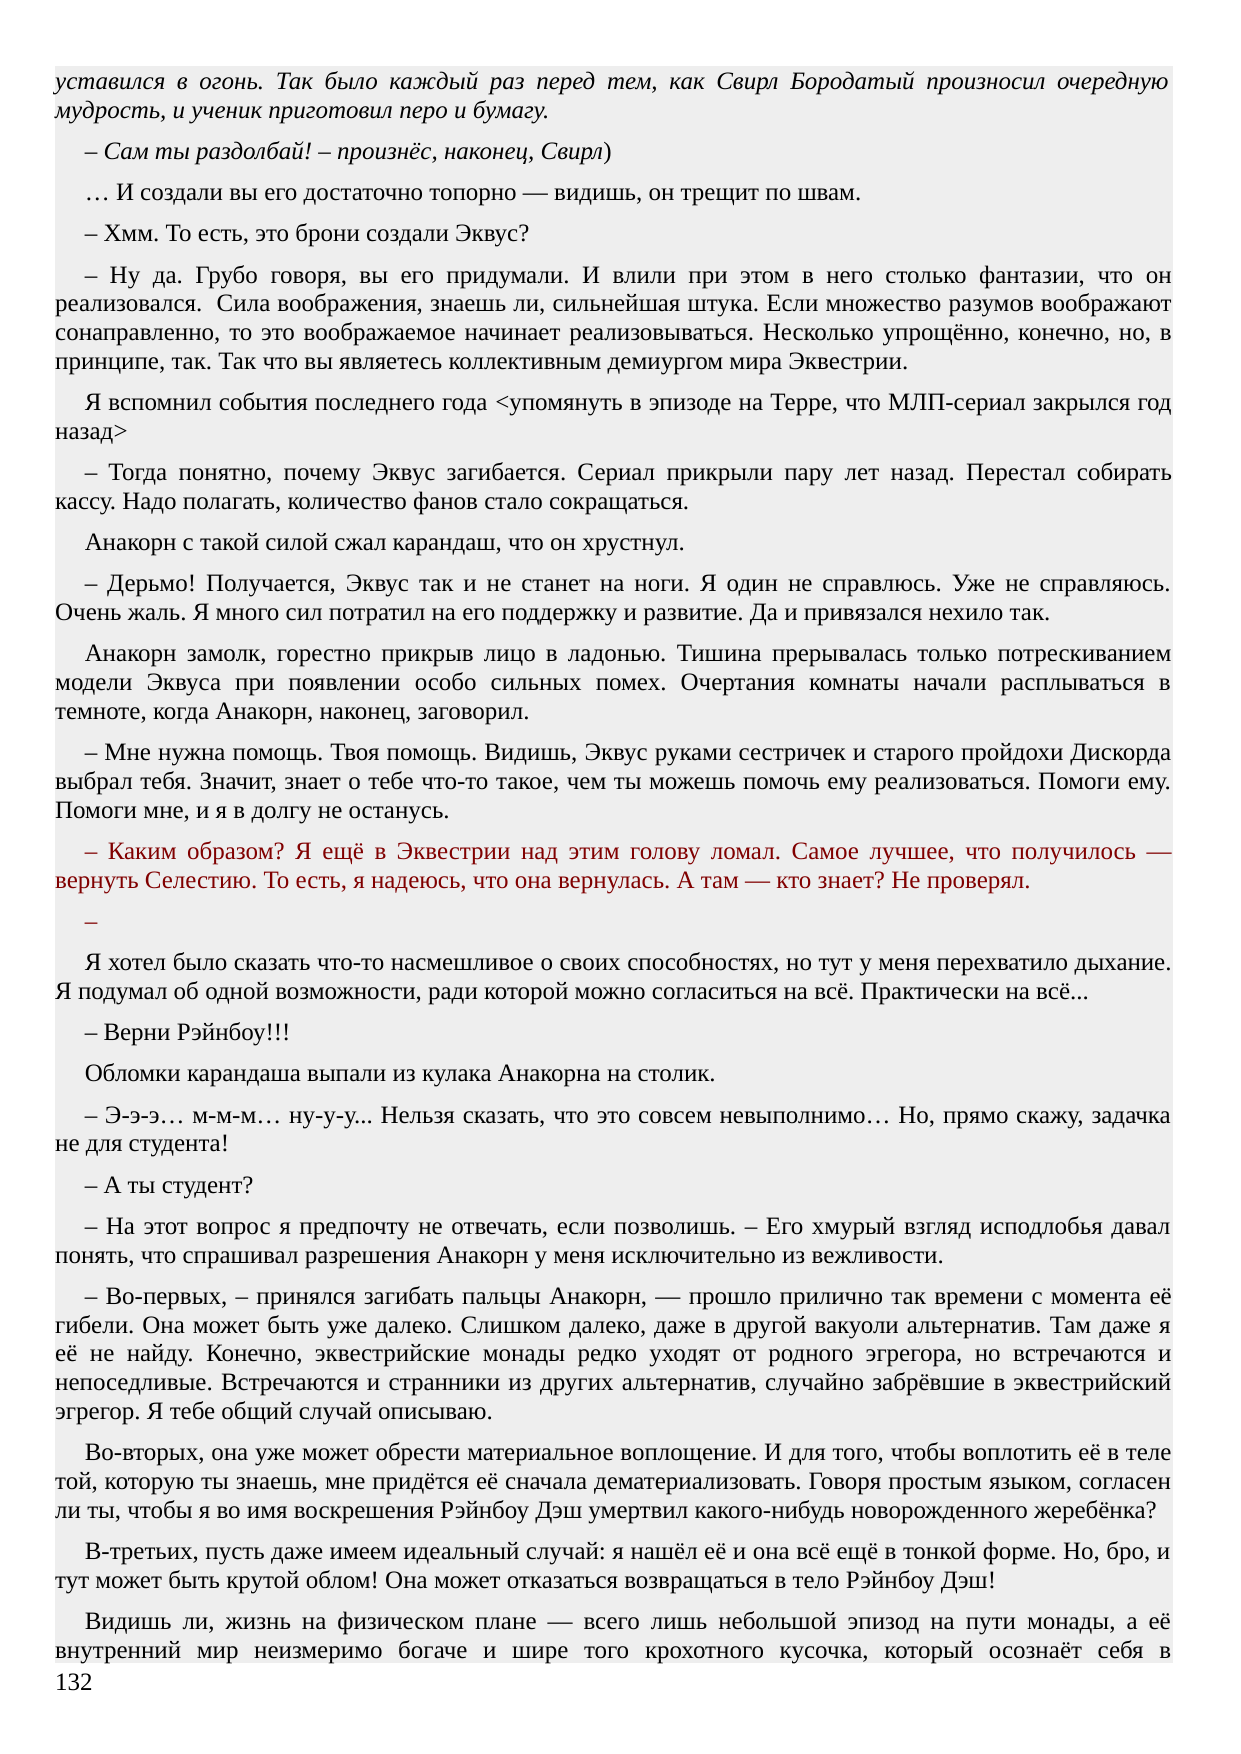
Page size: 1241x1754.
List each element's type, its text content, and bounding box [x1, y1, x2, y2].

text уставился в огонь. Так было каждый раз перед тем, как Свирл Бородатый произносил очередную мудрость, и ученик приготовил перо и бумагу. [55, 66, 1173, 123]
text – Мне нужна помощь. Твоя помощь. Видишь, Эквус руками сестричек и старого пройдохи Дискорда выбрал тебя. Значит, знает о тебе что-то такое, чем ты можешь помочь ему реализоваться. Помоги ему. Помоги мне, и я в долгу не останусь. [55, 737, 1173, 823]
text В-третьих, пусть даже имеем идеальный случай: я нашёл её и она всё ещё в тонкой форме. Но, бро, и тут может быть крутой облом! Она может отказаться возвращаться в тело Рэйнбоу Дэш! [55, 1536, 1173, 1593]
text – Ну да. Грубо говоря, вы его придумали. И влили при этом в него столько фантазии, что он реализовался. Сила воображения, знаешь ли, сильнейшая штука. Если множество разумов воображают сонаправленно, то это воображаемое начинает реализовываться. Несколько упрощённо, конечно, но, в принципе, так. Так что вы являетесь коллективным демиургом мира Эквестрии. [55, 260, 1173, 375]
text Я хотел было сказать что-то насмешливое о своих способностях, но тут у меня перехватило дыхание. Я подумал об одной возможности, ради которой можно согласиться на всё. Практически на всё... [55, 947, 1173, 1005]
text Я вспомнил события последнего года <упомянуть в эпизоде на Терре, что МЛП-сериал закрылся год назад> [55, 387, 1173, 445]
text – Тогда понятно, почему Эквус загибается. Сериал прикрыли пару лет назад. Перестал собирать кассу. Надо полагать, количество фанов стало сокращаться. [55, 457, 1173, 515]
text – Сам ты раздолбай! – произнёс, наконец, Свирл) [55, 136, 1173, 165]
text – Во-первых, – принялся загибать пальцы Анакорн, — прошло прилично так времени с момента её гибели. Она может быть уже далеко. Слишком далеко, даже в другой вакуоли альтернатив. Там даже я её не найду. Конечно, эквестрийские монады редко уходят от родного эгрегора, но встречаются и непоседливые. Встречаются и странники из других альтернатив, случайно забрёвшие в эквестрийский эгрегор. Я тебе общий случай описываю. [55, 1281, 1173, 1425]
text Видишь ли, жизнь на физическом плане — всего лишь небольшой эпизод на пути монады, а её внутренний мир неизмеримо богаче и шире того крохотного кусочка, который осознаёт себя в [55, 1606, 1173, 1663]
text – Э-э-э… м-м-м… ну-у-у... Нельзя сказать, что это совсем невыполнимо… Но, прямо скажу, задачка не для студента! [55, 1100, 1173, 1157]
text … И создали вы его достаточно топорно — видишь, он трещит по швам. [55, 177, 1173, 206]
text – Верни Рэйнбоу!!! [55, 1017, 1173, 1046]
text Анакорн с такой силой сжал карандаш, что он хрустнул. [55, 527, 1173, 556]
text – На этот вопрос я предпочту не отвечать, если позволишь. – Его хмурый взгляд исподлобья давал понять, что спрашивал разрешения Анакорн у меня исключительно из вежливости. [55, 1211, 1173, 1268]
text – [55, 906, 1173, 935]
text Во-вторых, она уже может обрести материальное воплощение. И для того, чтобы воплотить её в теле той, которую ты знаешь, мне придётся её сначала дематериализовать. Говоря простым языком, согласен ли ты, чтобы я во имя воскрешения Рэйнбоу Дэш умертвил какого-нибудь новорожденного жеребёнка? [55, 1437, 1173, 1523]
text – А ты студент? [55, 1170, 1173, 1198]
text – Каким образом? Я ещё в Эквестрии над этим голову ломал. Самое лучшее, что получилось — вернуть Селестию. То есть, я надеюсь, что она вернулась. А там — кто знает? Не проверял. [55, 836, 1173, 893]
text Обломки карандаша выпали из кулака Анакорна на столик. [55, 1058, 1173, 1087]
text – Дерьмо! Получается, Эквус так и не станет на ноги. Я один не справлюсь. Уже не справляюсь. Очень жаль. Я много сил потратил на его поддержку и развитие. Да и привязался нехило так. [55, 568, 1173, 626]
text – Хмм. То есть, это брони создали Эквус? [55, 218, 1173, 247]
text Анакорн замолк, горестно прикрыв лицо в ладонью. Тишина прерывалась только потрескиванием модели Эквуса при появлении особо сильных помех. Очертания комнаты начали расплываться в темноте, когда Анакорн, наконец, заговорил. [55, 638, 1173, 725]
